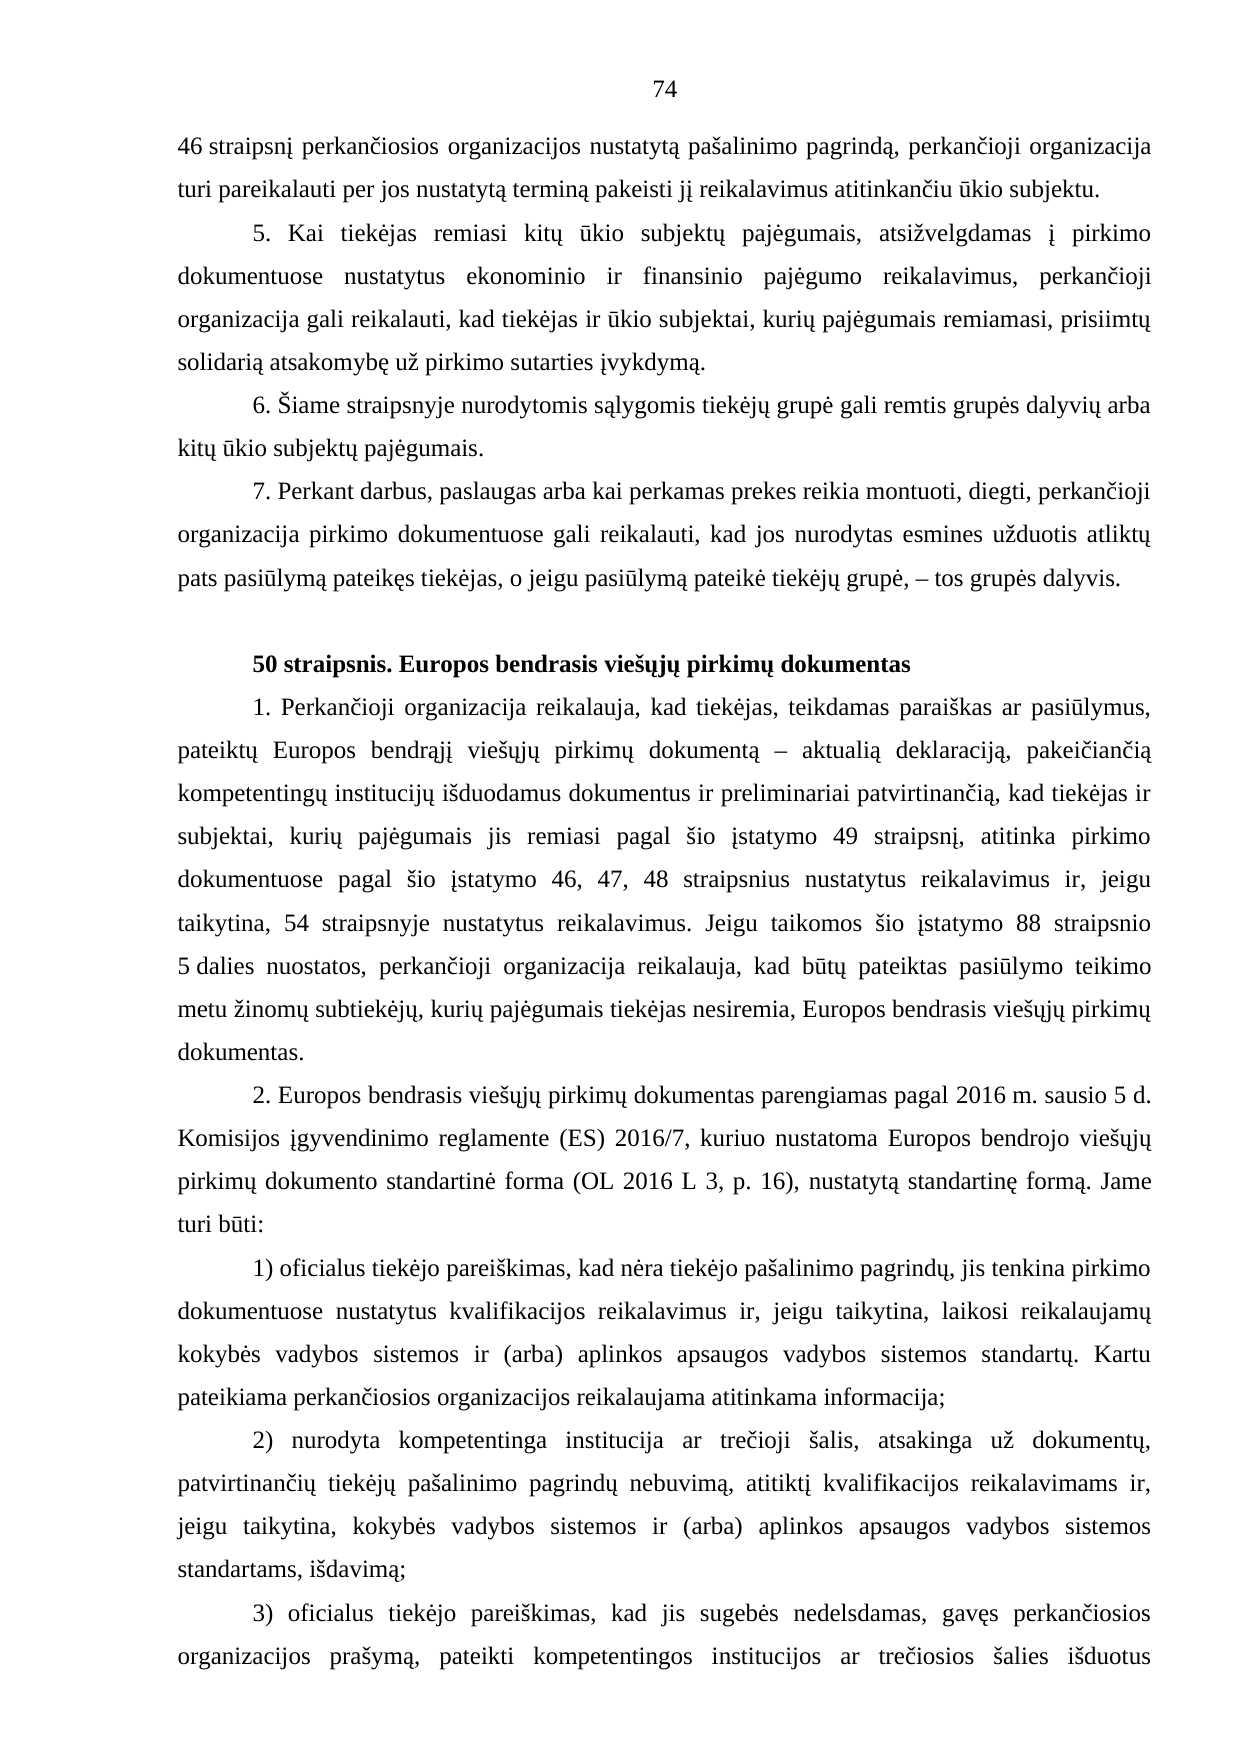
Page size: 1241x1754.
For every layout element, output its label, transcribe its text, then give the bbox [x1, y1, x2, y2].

text 46 straipsnį perkančiosios organizacijos nustatytą pašalinimo pagrindą, perkančioji organizacija turi pareikalauti per jos nustatytą terminą pakeisti jį reikalavimus atitinkančiu ūkio subjektu. [177, 131, 1152, 203]
text 6. Šiame straipsnyje nurodytomis sąlygomis tiekėjų grupė gali remtis grupės dalyvių arba kitų ūkio subjektų pajėgumais. [177, 390, 1152, 462]
text 2) nurodyta kompetentinga institucija ar trečioji šalis, atsakinga už dokumentų, patvirtinančių tiekėjų pašalinimo pagrindų nebuvimą, atitiktį kvalifikacijos reikalavimams ir, jeigu taikytina, kokybės vadybos sistemos ir (arba) aplinkos apsaugos vadybos sistemos standartams, išdavimą; [177, 1425, 1152, 1583]
text 50 straipsnis. Europos bendrasis viešųjų pirkimų dokumentas [177, 649, 1152, 678]
text 7. Perkant darbus, paslaugas arba kai perkamas prekes reikia montuoti, diegti, perkančioji organizacija pirkimo dokumentuose gali reikalauti, kad jos nurodytas esmines užduotis atliktų pats pasiūlymą pateikęs tiekėjas, o jeigu pasiūlymą pateikė tiekėjų grupė, – tos grupės dalyvis. [177, 476, 1152, 591]
text 1. Perkančioji organizacija reikalauja, kad tiekėjas, teikdamas paraiškas ar pasiūlymus, pateiktų Europos bendrąjį viešųjų pirkimų dokumentą – aktualią deklaraciją, pakeičiančią kompetentingų institucijų išduodamus dokumentus ir preliminariai patvirtinančią, kad tiekėjas ir subjektai, kurių pajėgumais jis remiasi pagal šio įstatymo 49 straipsnį, atitinka pirkimo dokumentuose pagal šio įstatymo 46, 47, 48 straipsnius nustatytus reikalavimus ir, jeigu taikytina, 54 straipsnyje nustatytus reikalavimus. Jeigu taikomos šio įstatymo 88 straipsnio 5 dalies nuostatos, perkančioji organizacija reikalauja, kad būtų pateiktas pasiūlymo teikimo metu žinomų subtiekėjų, kurių pajėgumais tiekėjas nesiremia, Europos bendrasis viešųjų pirkimų dokumentas. [177, 692, 1152, 1066]
text 5. Kai tiekėjas remiasi kitų ūkio subjektų pajėgumais, atsižvelgdamas į pirkimo dokumentuose nustatytus ekonominio ir finansinio pajėgumo reikalavimus, perkančioji organizacija gali reikalauti, kad tiekėjas ir ūkio subjektai, kurių pajėgumais remiamasi, prisiimtų solidarią atsakomybę už pirkimo sutarties įvykdymą. [177, 218, 1152, 376]
text 1) oficialus tiekėjo pareiškimas, kad nėra tiekėjo pašalinimo pagrindų, jis tenkina pirkimo dokumentuose nustatytus kvalifikacijos reikalavimus ir, jeigu taikytina, laikosi reikalaujamų kokybės vadybos sistemos ir (arba) aplinkos apsaugos vadybos sistemos standartų. Kartu pateikiama perkančiosios organizacijos reikalaujama atitinkama informacija; [177, 1253, 1152, 1411]
text 3) oficialus tiekėjo pareiškimas, kad jis sugebės nedelsdamas, gavęs perkančiosios organizacijos prašymą, pateikti kompetentingos institucijos ar trečiosios šalies išduotus [177, 1598, 1152, 1669]
text 2. Europos bendrasis viešųjų pirkimų dokumentas parengiamas pagal 2016 m. sausio 5 d. Komisijos įgyvendinimo reglamente (ES) 2016/7, kuriuo nustatoma Europos bendrojo viešųjų pirkimų dokumento standartinė forma (OL 2016 L 3, p. 16), nustatytą standartinę formą. Jame turi būti: [177, 1080, 1152, 1238]
